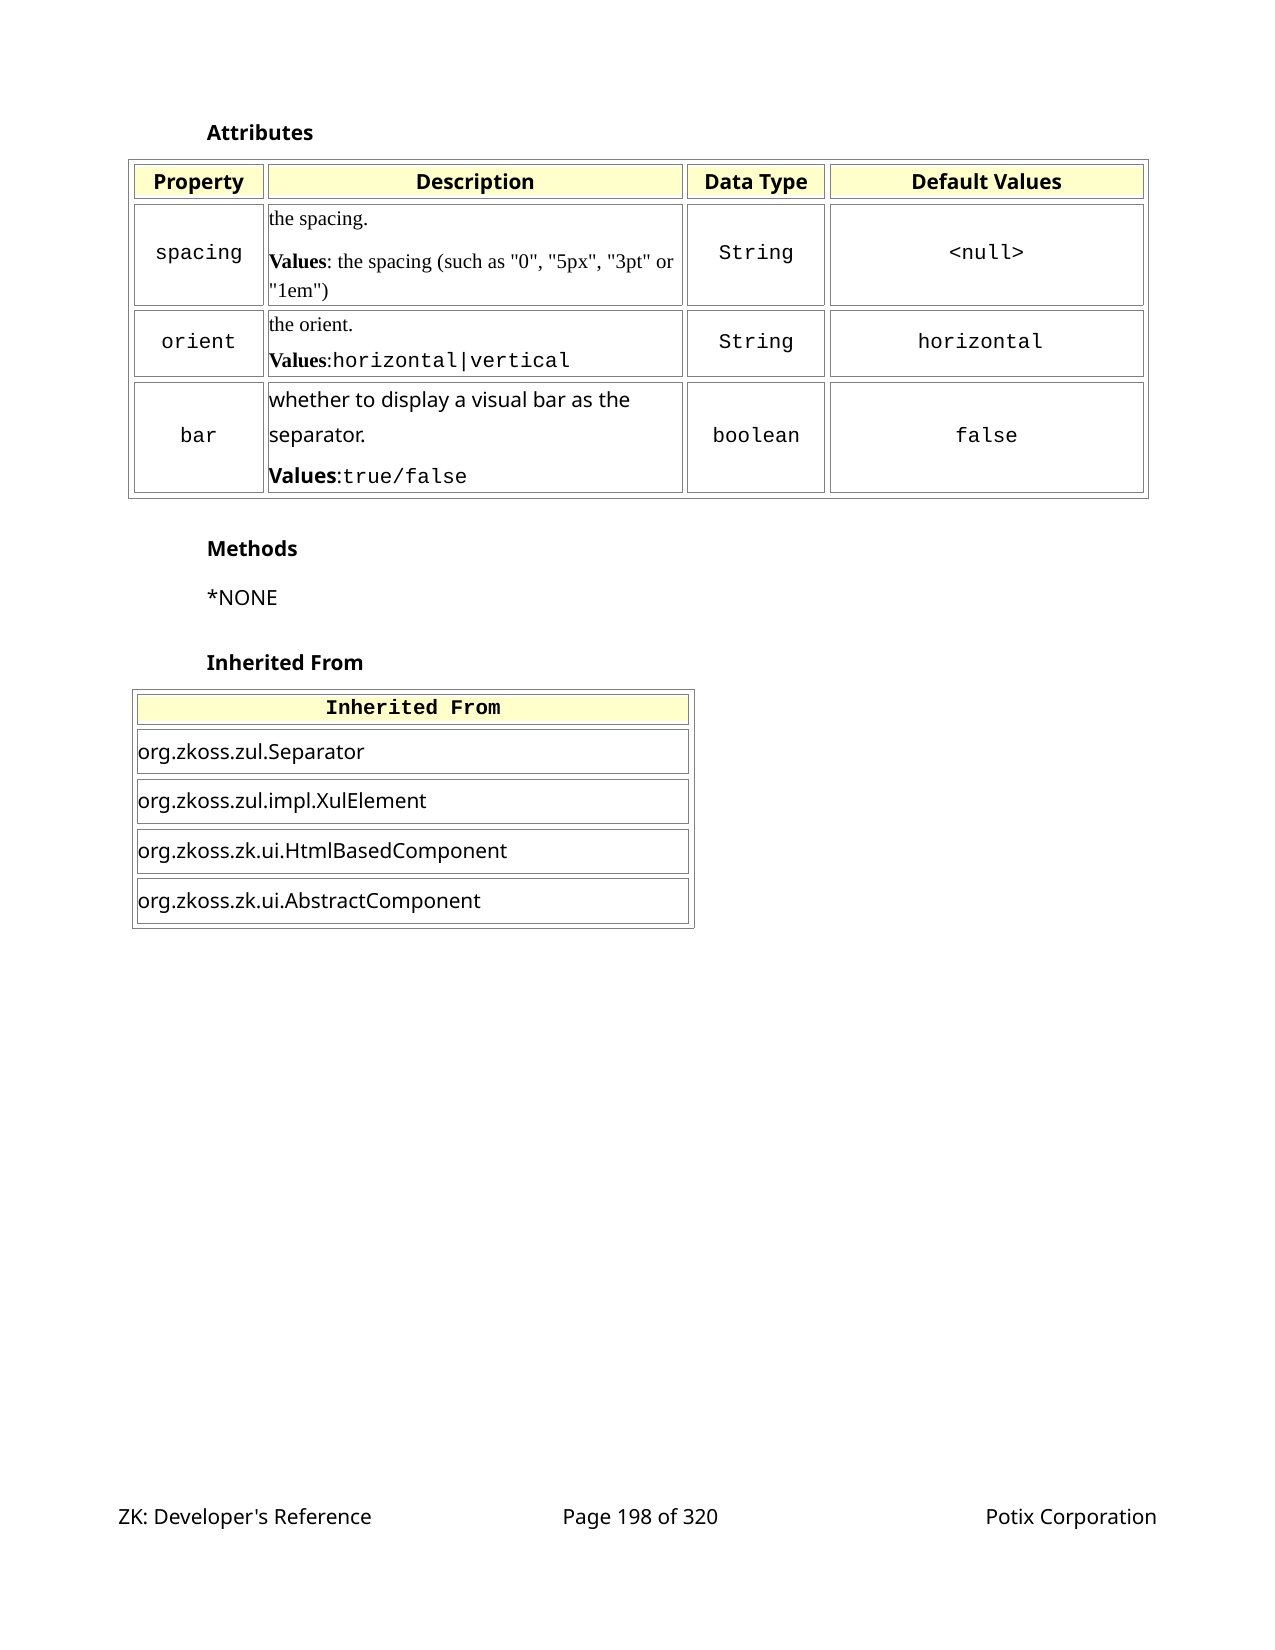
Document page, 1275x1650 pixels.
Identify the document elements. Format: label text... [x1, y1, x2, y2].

table_cell String [685, 305, 827, 376]
subtitle Attributes [207, 118, 1157, 146]
table_cell the spacing. Values: the spacing (such as "0", "5px", "3pt" or "1em") [266, 198, 685, 305]
table_cell orient [131, 305, 266, 376]
table_header Description [266, 160, 685, 198]
table_cell horizontal [827, 305, 1146, 376]
table_cell org.zkoss.zk.ui.HtmlBasedComponent [134, 823, 691, 873]
subtitle Inherited From [207, 648, 1157, 676]
table_header Data Type [685, 160, 827, 198]
table_cell the orient. Values:horizontal|vertical [266, 305, 685, 376]
table_cell <null> [827, 198, 1146, 305]
table_cell bar [131, 376, 266, 492]
table_cell spacing [131, 198, 266, 305]
table_header Property [131, 160, 266, 198]
table_cell String [685, 198, 827, 305]
table_header Default Values [827, 160, 1146, 198]
table_cell boolean [685, 376, 827, 492]
table_cell org.zkoss.zul.impl.XulElement [134, 773, 691, 823]
subtitle Methods [207, 534, 1157, 562]
text *NONE [207, 583, 1157, 611]
table_header Inherited From [134, 690, 691, 723]
table_cell org.zkoss.zk.ui.AbstractComponent [134, 873, 691, 923]
table_cell org.zkoss.zul.Separator [134, 724, 691, 773]
table_cell whether to display a visual bar as the separator. Values:true/false [266, 376, 685, 492]
table_cell false [827, 376, 1146, 492]
